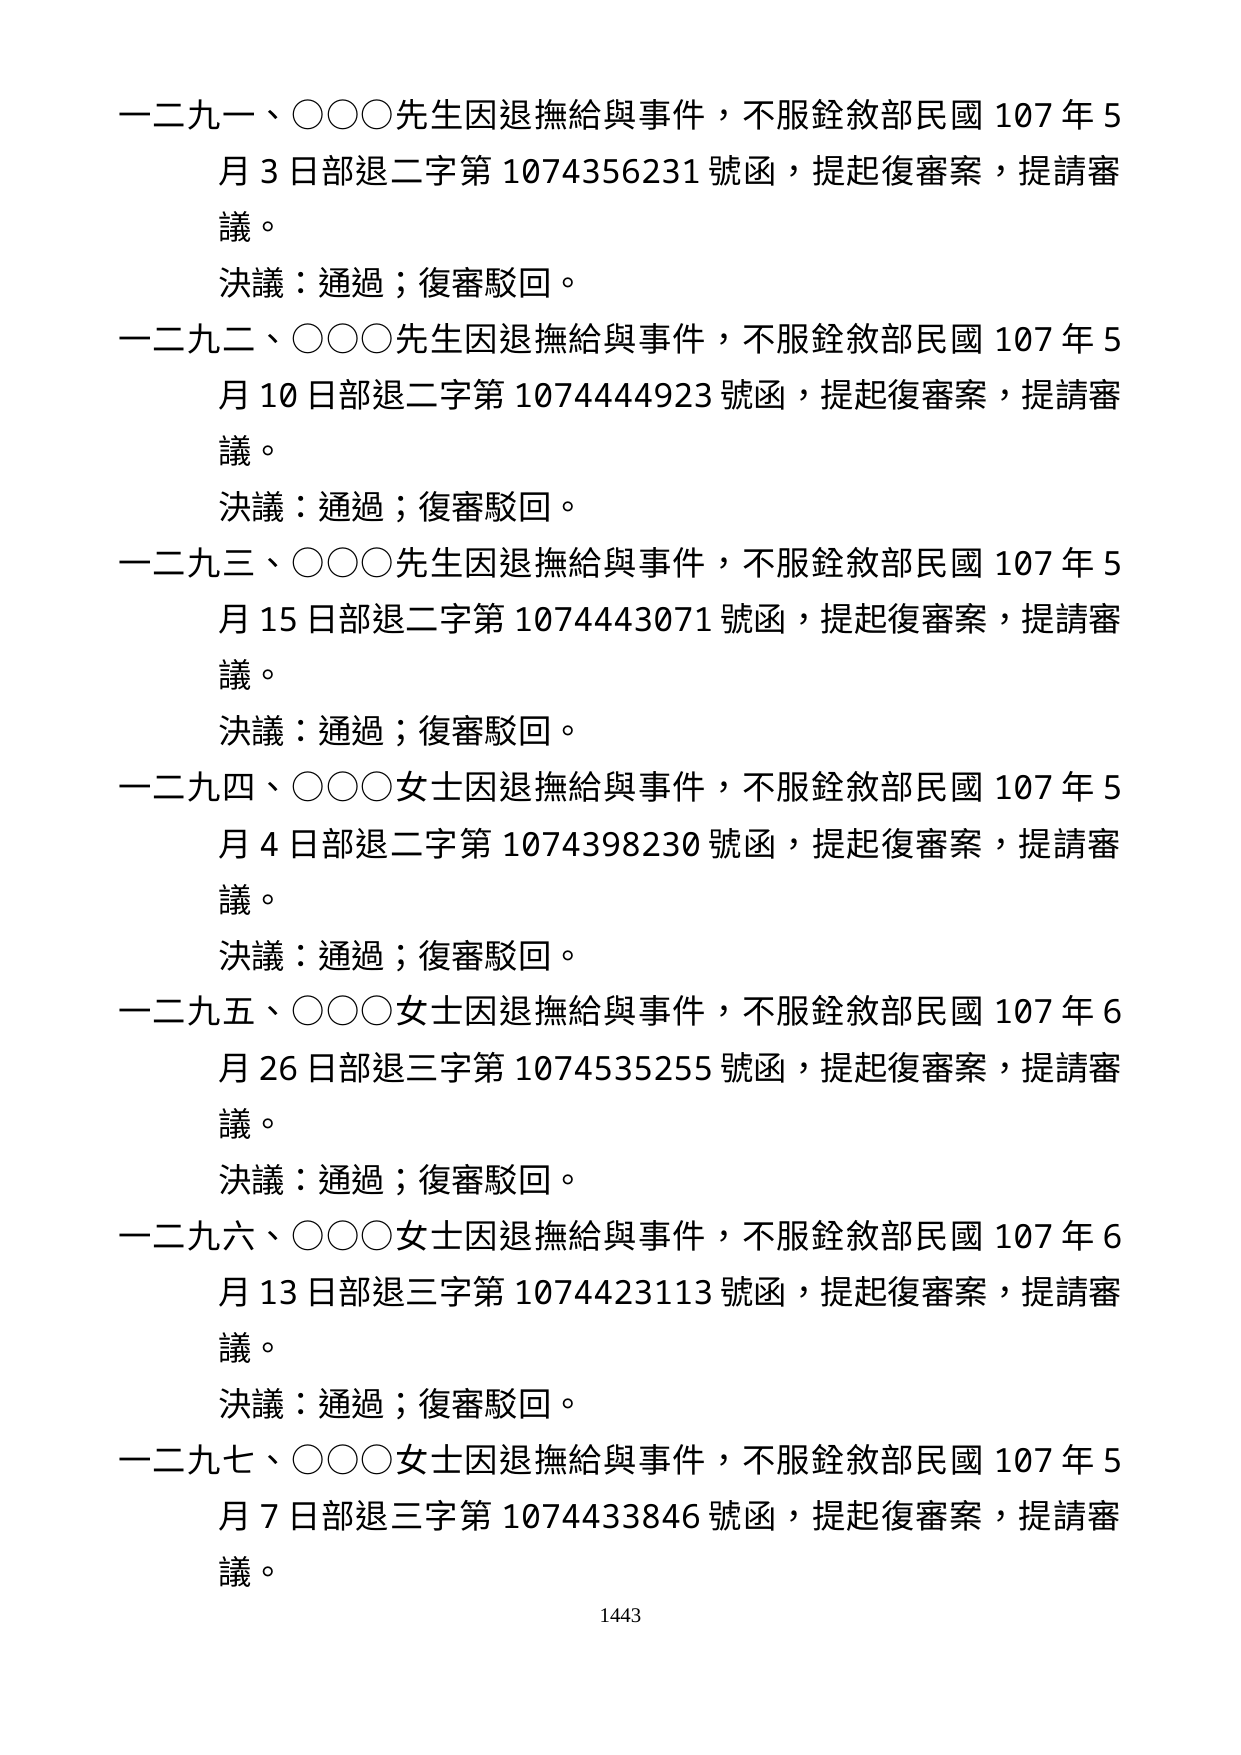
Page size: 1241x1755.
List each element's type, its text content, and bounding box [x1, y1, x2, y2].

text 一二九四、○○○女士因退撫給與事件，不服銓敘部民國107年5月4日部退二字第1074398230號函，提起復審案，提請審議。 [118, 761, 1122, 922]
text 決議：通過；復審駁回。 [218, 257, 1122, 305]
text 一二九六、○○○女士因退撫給與事件，不服銓敘部民國107年6月13日部退三字第1074423113號函，提起復審案，提請審議。 [118, 1209, 1122, 1370]
text 決議：通過；復審駁回。 [218, 1378, 1122, 1426]
text 一二九一、○○○先生因退撫給與事件，不服銓敘部民國107年5月3日部退二字第1074356231號函，提起復審案，提請審議。 [118, 89, 1122, 249]
text 一二九七、○○○女士因退撫給與事件，不服銓敘部民國107年5月7日部退三字第1074433846號函，提起復審案，提請審議。 [118, 1434, 1122, 1594]
text 決議：通過；復審駁回。 [218, 929, 1122, 978]
text 一二九二、○○○先生因退撫給與事件，不服銓敘部民國107年5月10日部退二字第1074444923號函，提起復審案，提請審議。 [118, 313, 1122, 473]
text 決議：通過；復審駁回。 [218, 705, 1122, 753]
text 一二九三、○○○先生因退撫給與事件，不服銓敘部民國107年5月15日部退二字第1074443071號函，提起復審案，提請審議。 [118, 537, 1122, 697]
text 決議：通過；復審駁回。 [218, 481, 1122, 529]
text 決議：通過；復審駁回。 [218, 1153, 1122, 1202]
text 一二九五、○○○女士因退撫給與事件，不服銓敘部民國107年6月26日部退三字第1074535255號函，提起復審案，提請審議。 [118, 985, 1122, 1146]
